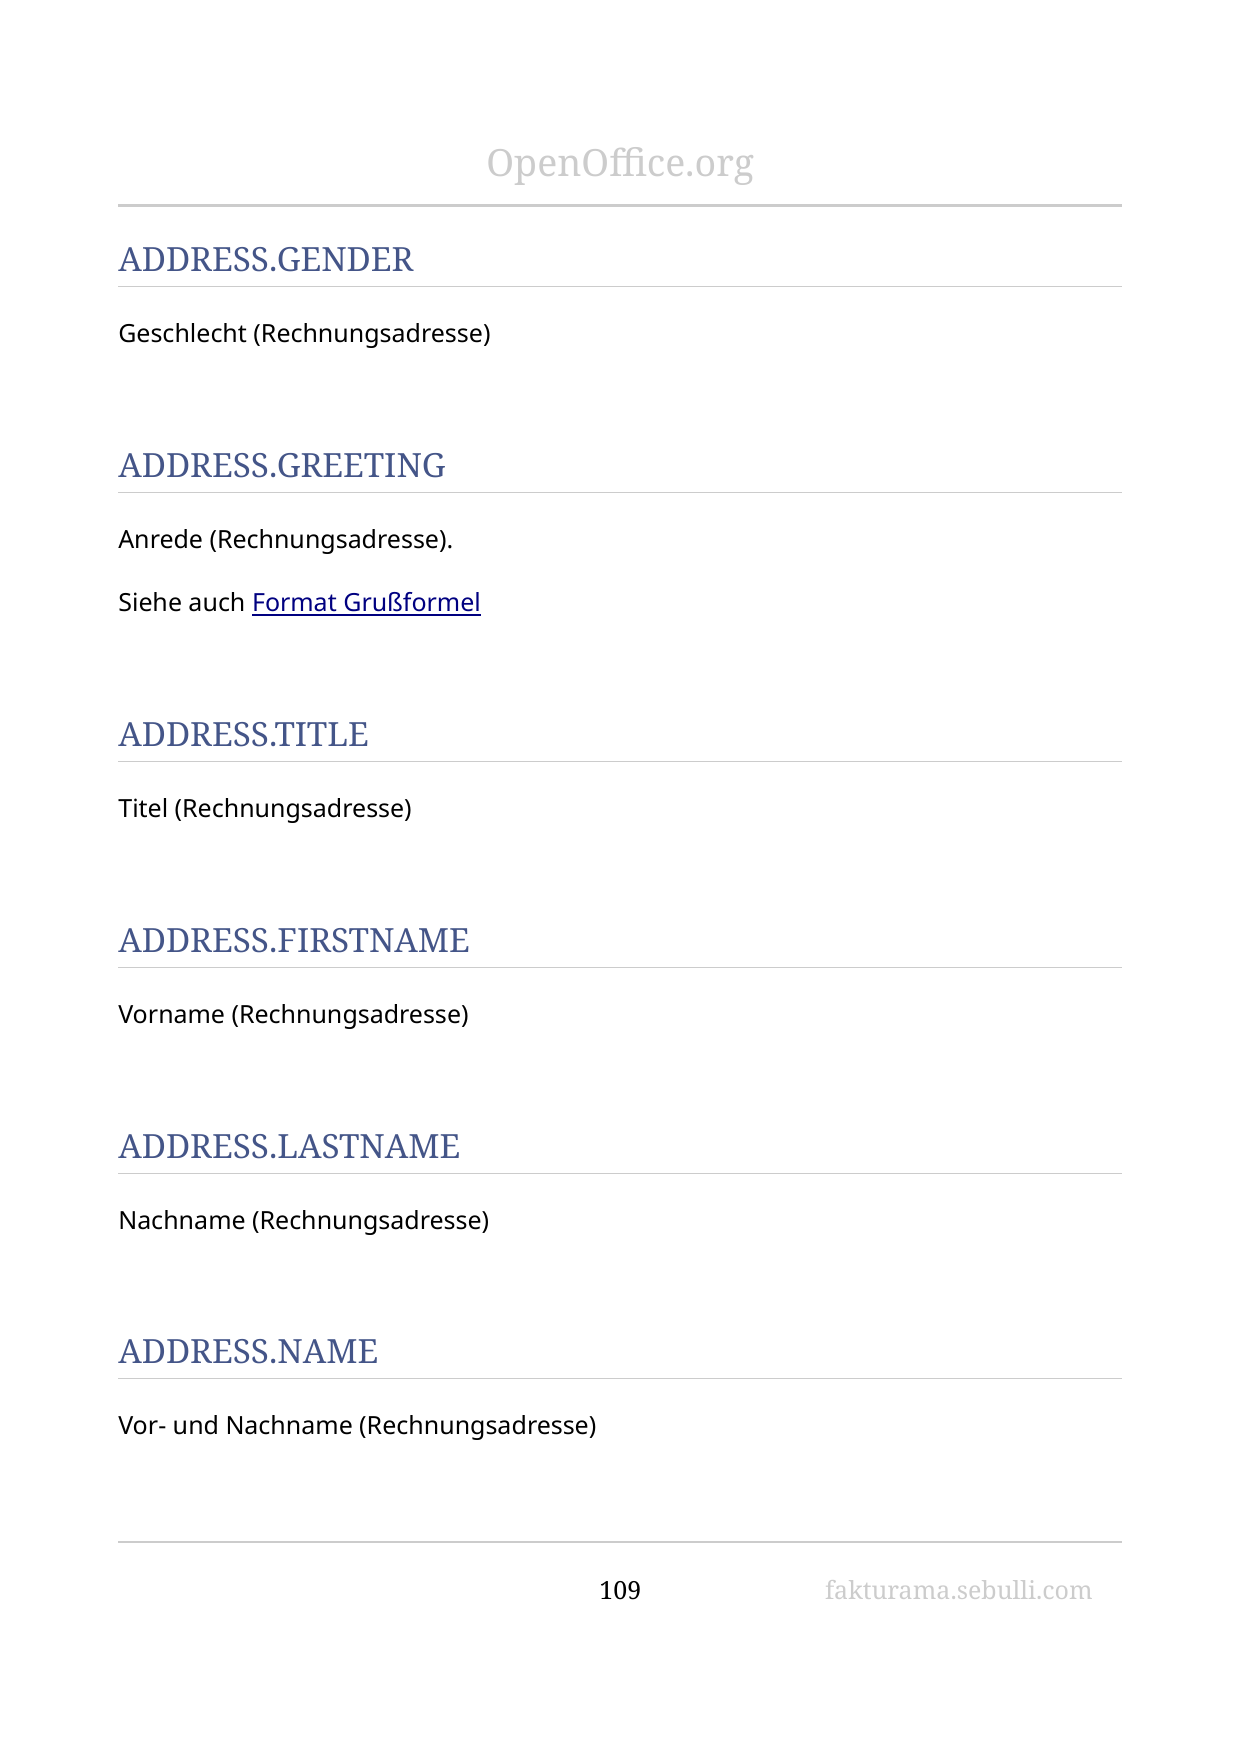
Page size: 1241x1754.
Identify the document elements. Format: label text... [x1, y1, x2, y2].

text Titel (Rechnungsadresse) [118, 791, 1122, 825]
subtitle ADDRESS.TITLE [118, 711, 1122, 761]
text Nachname (Rechnungsadresse) [118, 1202, 1122, 1236]
text Vor- und Nachname (Rechnungsadresse) [118, 1408, 1122, 1442]
subtitle ADDRESS.GENDER [118, 236, 1122, 286]
text Vorname (Rechnungsadresse) [118, 997, 1122, 1031]
subtitle ADDRESS.FIRSTNAME [118, 917, 1122, 967]
text Anrede (Rechnungsadresse). [118, 522, 1122, 556]
text Siehe auch Format Grußformel [118, 585, 1122, 619]
subtitle ADDRESS.LASTNAME [118, 1123, 1122, 1173]
subtitle ADDRESS.NAME [118, 1328, 1122, 1378]
subtitle ADDRESS.GREETING [118, 442, 1122, 492]
text Geschlecht (Rechnungsadresse) [118, 316, 1122, 350]
